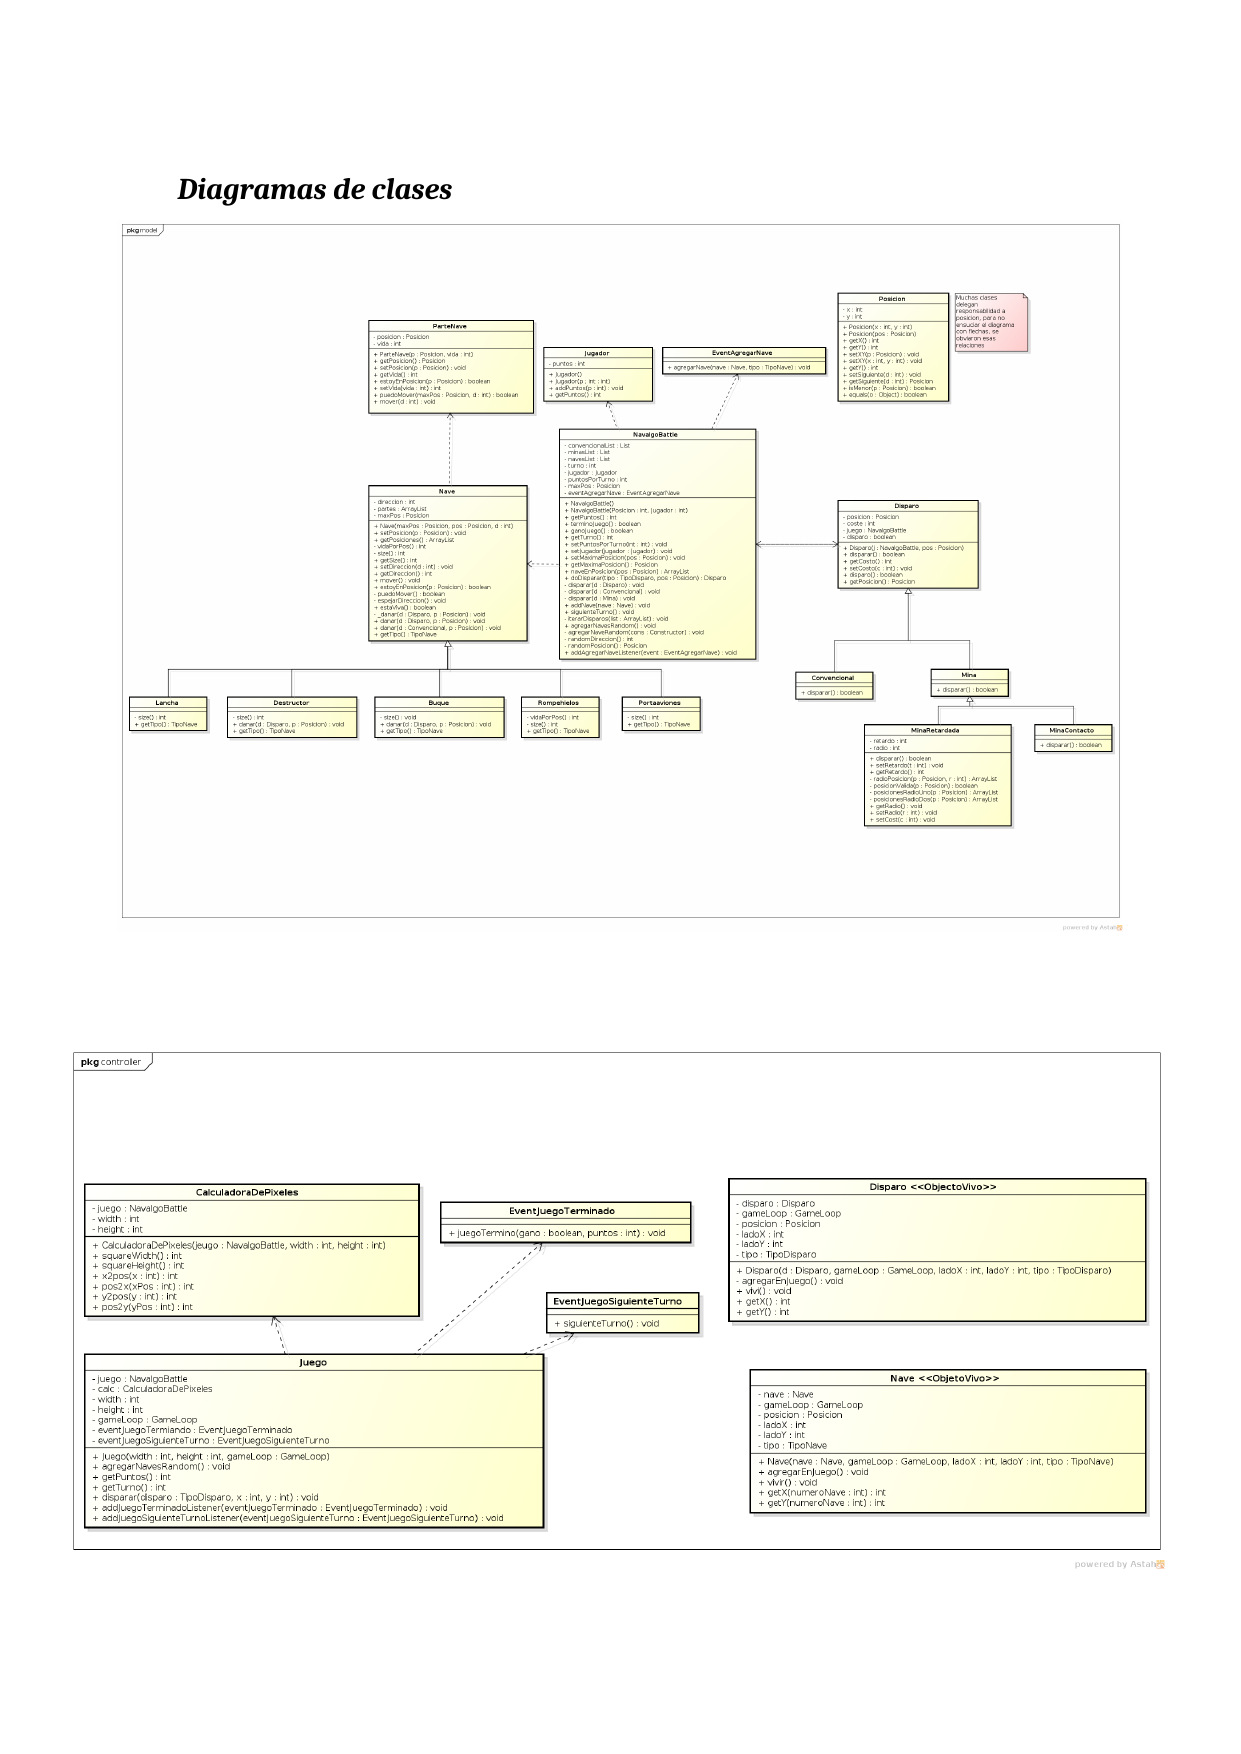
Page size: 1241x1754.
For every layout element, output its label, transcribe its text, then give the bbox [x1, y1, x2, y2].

picture [117, 220, 1123, 932]
picture [66, 1046, 1167, 1571]
text Diagramas de clases [177, 173, 1063, 207]
